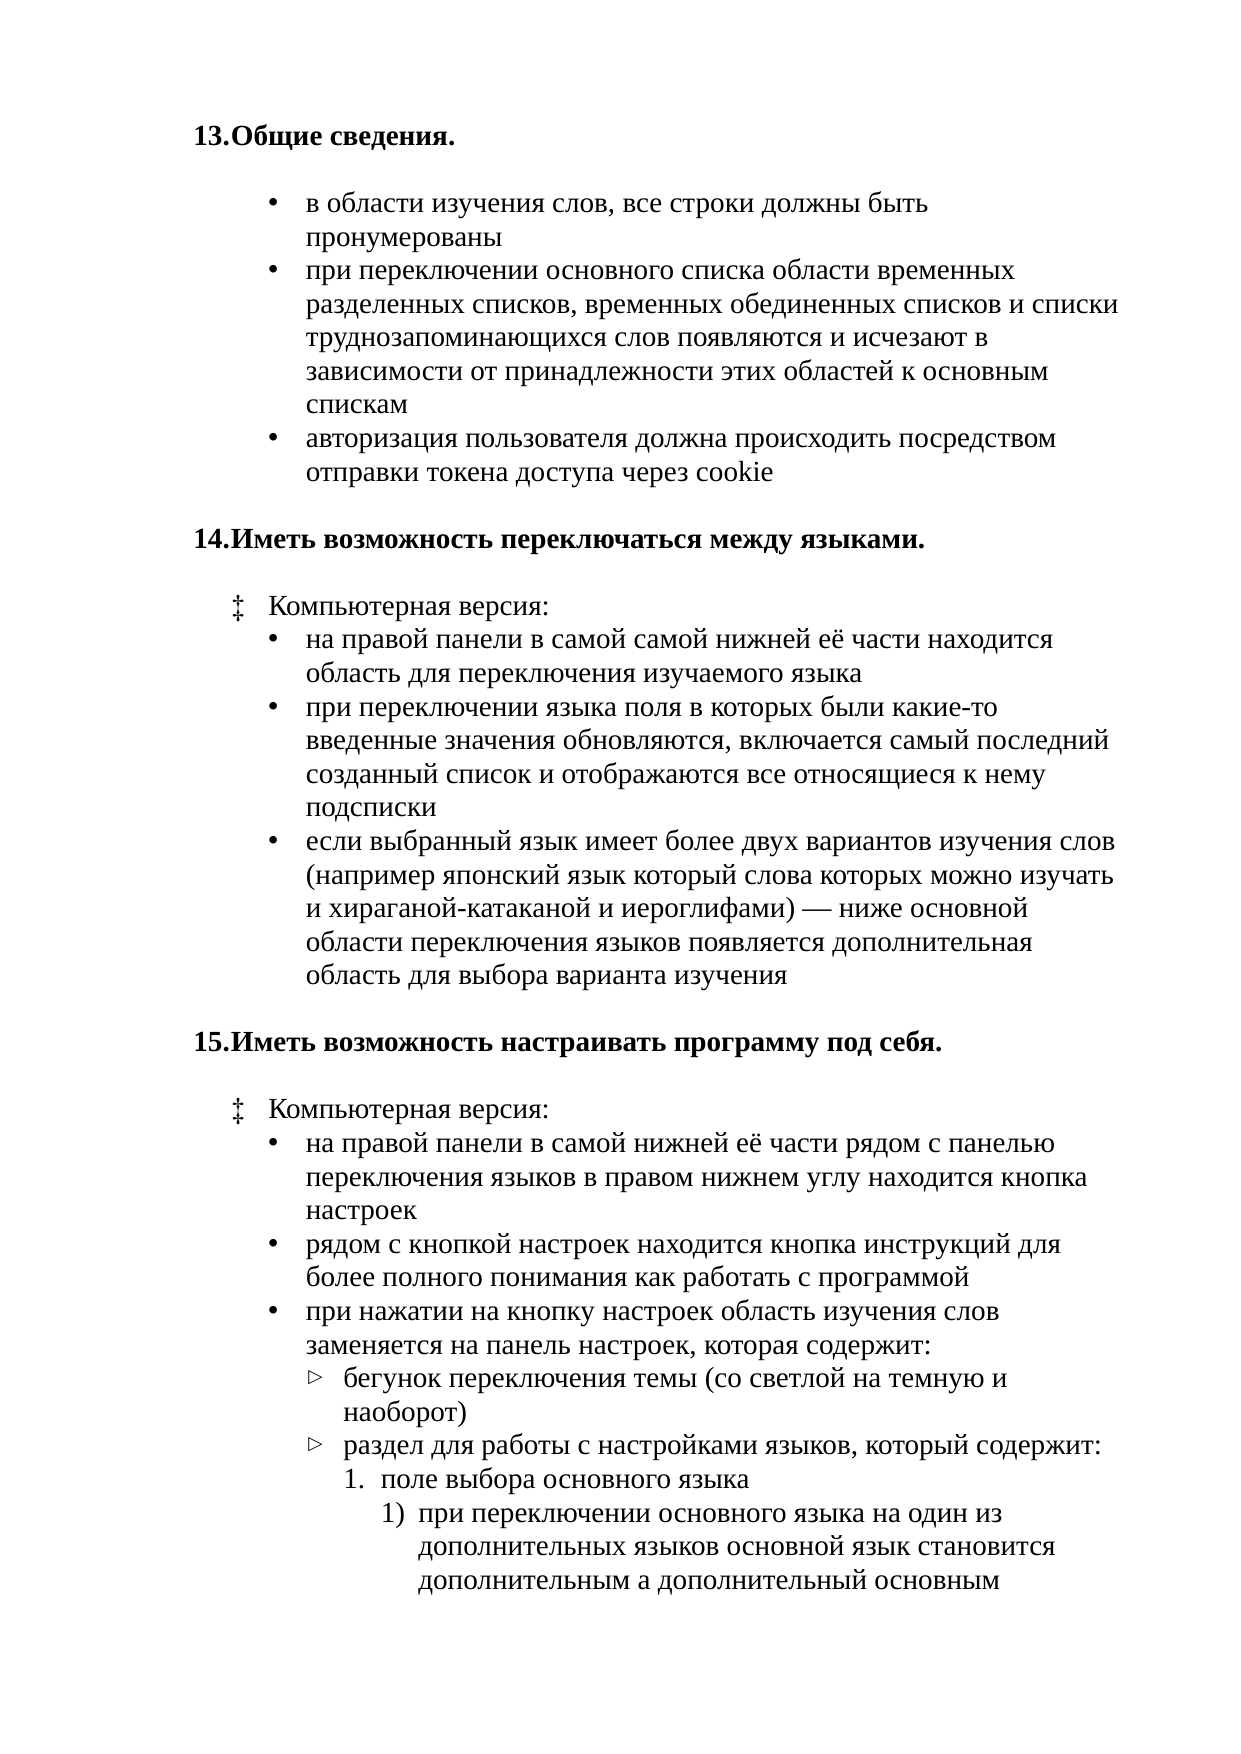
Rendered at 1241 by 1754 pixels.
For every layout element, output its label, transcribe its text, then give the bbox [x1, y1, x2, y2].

list на правой панели в самой нижней её части рядом с панелью переключения языков в правом нижнем углу находится кнопка настроек [268, 1125, 1122, 1226]
list при переключении основного списка области временных разделенных списков, временных обединенных списков и списки труднозапоминающихся слов появляются и исчезают в зависимости от принадлежности этих областей к основным спискам [268, 252, 1122, 420]
list Компьютерная версия: [231, 588, 1122, 622]
list в области изучения слов, все строки должны быть пронумерованы [268, 185, 1122, 252]
list при нажатии на кнопку настроек область изучения слов заменяется на панель настроек, которая содержит: [268, 1293, 1122, 1360]
list авторизация пользователя должна происходить посредством отправки токена доступа через cookie [268, 420, 1122, 487]
list бегунок переключения темы (со светлой на темную и наоборот) [306, 1360, 1122, 1427]
list при переключении языка поля в которых были какие-то введенные значения обновляются, включается самый последний созданный список и отображаются все относящиеся к нему подсписки [268, 689, 1122, 823]
list поле выбора основного языка [343, 1461, 1122, 1495]
list если выбранный язык имеет более двух вариантов изучения слов (например японский язык который слова которых можно изучать и хираганой-катаканой и иероглифами) — ниже основной области переключения языков появляется дополнительная область для выбора варианта изучения [268, 823, 1122, 991]
list Иметь возможность настраивать программу под себя. [193, 1024, 1122, 1058]
list Общие сведения. [193, 118, 1122, 152]
list раздел для работы с настройками языков, который содержит: [306, 1427, 1122, 1461]
list Иметь возможность переключаться между языками. [193, 521, 1122, 554]
list рядом с кнопкой настроек находится кнопка инструкций для более полного понимания как работать с программой [268, 1226, 1122, 1293]
list на правой панели в самой самой нижней её части находится область для переключения изучаемого языка [268, 622, 1122, 689]
list при переключении основного языка на один из дополнительных языков основной язык становится дополнительным а дополнительный основным [381, 1495, 1122, 1595]
list Компьютерная версия: [231, 1092, 1122, 1125]
